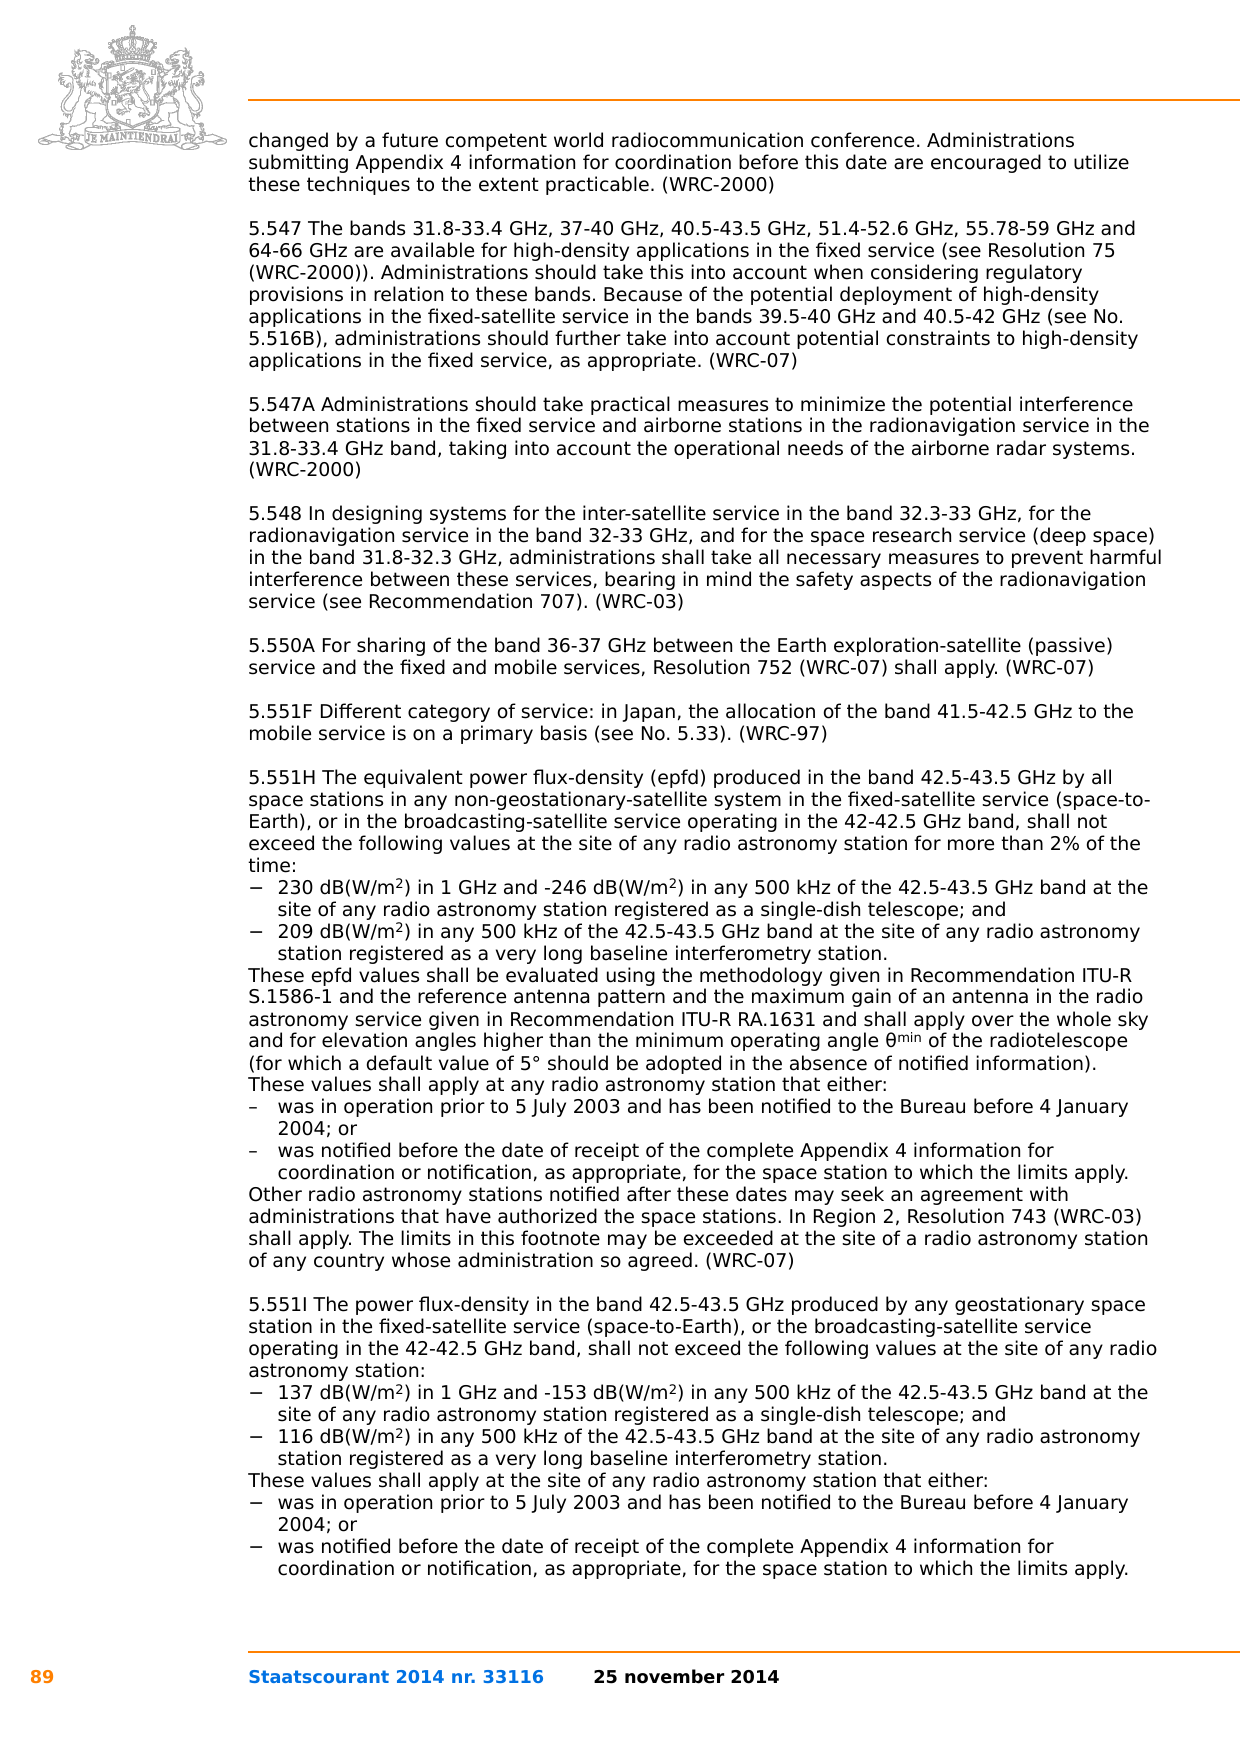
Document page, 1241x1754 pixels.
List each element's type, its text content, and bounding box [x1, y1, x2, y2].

text 5.550A For sharing of the band 36-37 GHz between the Earth exploration-satellite (passive) service and the fixed and mobile services, Resolution 752 (WRC-07) shall apply. (WRC-07) [248, 635, 1163, 679]
text 5.551I The power flux-density in the band 42.5-43.5 GHz produced by any geostationary space station in the fixed-satellite service (space-to-Earth), or the broadcasting-satellite service operating in the 42-42.5 GHz band, shall not exceed the following values at the site of any radio astronomy station: [248, 1294, 1163, 1382]
text 5.547 The bands 31.8-33.4 GHz, 37-40 GHz, 40.5-43.5 GHz, 51.4-52.6 GHz, 55.78-59 GHz and 64-66 GHz are available for high-density applications in the fixed service (see Resolution 75 (WRC-2000)). Administrations should take this into account when considering regulatory provisions in relation to these bands. Because of the potential deployment of high-density applications in the fixed-satellite service in the bands 39.5-40 GHz and 40.5-42 GHz (see No. 5.516B), administrations should further take into account potential constraints to high-density applications in the fixed service, as appropriate. (WRC-07) [248, 218, 1163, 372]
text These values shall apply at any radio astronomy station that either: [248, 1074, 1163, 1096]
text changed by a future competent world radiocommunication conference. Administrations submitting Appendix 4 information for coordination before this date are encouraged to utilize these techniques to the extent practicable. (WRC-2000) [248, 130, 1163, 196]
text − 230 dB(W/m2) in 1 GHz and -246 dB(W/m2) in any 500 kHz of the 42.5-43.5 GHz band at the site of any radio astronomy station registered as a single-dish telescope; and [248, 877, 1163, 921]
text These epfd values shall be evaluated using the methodology given in Recommendation ITU-R S.1586-1 and the reference antenna pattern and the maximum gain of an antenna in the radio astronomy service given in Recommendation ITU-R RA.1631 and shall apply over the whole sky and for elevation angles higher than the minimum operating angle θmin of the radiotelescope (for which a default value of 5° should be adopted in the absence of notified information). [248, 964, 1163, 1074]
picture [38, 25, 227, 150]
text These values shall apply at the site of any radio astronomy station that either: [248, 1470, 1163, 1492]
text 5.547A Administrations should take practical measures to minimize the potential interference between stations in the fixed service and airborne stations in the radionavigation service in the 31.8-33.4 GHz band, taking into account the operational needs of the airborne radar systems. (WRC-2000) [248, 393, 1163, 481]
text − was notified before the date of receipt of the complete Appendix 4 information for coordination or notification, as appropriate, for the space station to which the limits apply. [248, 1536, 1163, 1580]
text − 137 dB(W/m2) in 1 GHz and -153 dB(W/m2) in any 500 kHz of the 42.5-43.5 GHz band at the site of any radio astronomy station registered as a single-dish telescope; and [248, 1382, 1163, 1426]
text 5.551H The equivalent power flux-density (epfd) produced in the band 42.5-43.5 GHz by all space stations in any non-geostationary-satellite system in the fixed-satellite service (space-to-Earth), or in the broadcasting-satellite service operating in the 42-42.5 GHz band, shall not exceed the following values at the site of any radio astronomy station for more than 2% of the time: [248, 767, 1163, 877]
text 5.551F Different category of service: in Japan, the allocation of the band 41.5-42.5 GHz to the mobile service is on a primary basis (see No. 5.33). (WRC-97) [248, 701, 1163, 745]
text – was notified before the date of receipt of the complete Appendix 4 information for coordination or notification, as appropriate, for the space station to which the limits apply. [248, 1140, 1163, 1184]
text – was in operation prior to 5 July 2003 and has been notified to the Bureau before 4 January 2004; or [248, 1096, 1163, 1140]
text − 209 dB(W/m2) in any 500 kHz of the 42.5-43.5 GHz band at the site of any radio astronomy station registered as a very long baseline interferometry station. [248, 921, 1163, 964]
text 5.548 In designing systems for the inter-satellite service in the band 32.3-33 GHz, for the radionavigation service in the band 32-33 GHz, and for the space research service (deep space) in the band 31.8-32.3 GHz, administrations shall take all necessary measures to prevent harmful interference between these services, bearing in mind the safety aspects of the radionavigation service (see Recommendation 707). (WRC-03) [248, 503, 1163, 613]
text − 116 dB(W/m2) in any 500 kHz of the 42.5-43.5 GHz band at the site of any radio astronomy station registered as a very long baseline interferometry station. [248, 1426, 1163, 1470]
text Other radio astronomy stations notified after these dates may seek an agreement with administrations that have authorized the space stations. In Region 2, Resolution 743 (WRC-03) shall apply. The limits in this footnote may be exceeded at the site of a radio astronomy station of any country whose administration so agreed. (WRC-07) [248, 1184, 1163, 1272]
text − was in operation prior to 5 July 2003 and has been notified to the Bureau before 4 January 2004; or [248, 1492, 1163, 1536]
